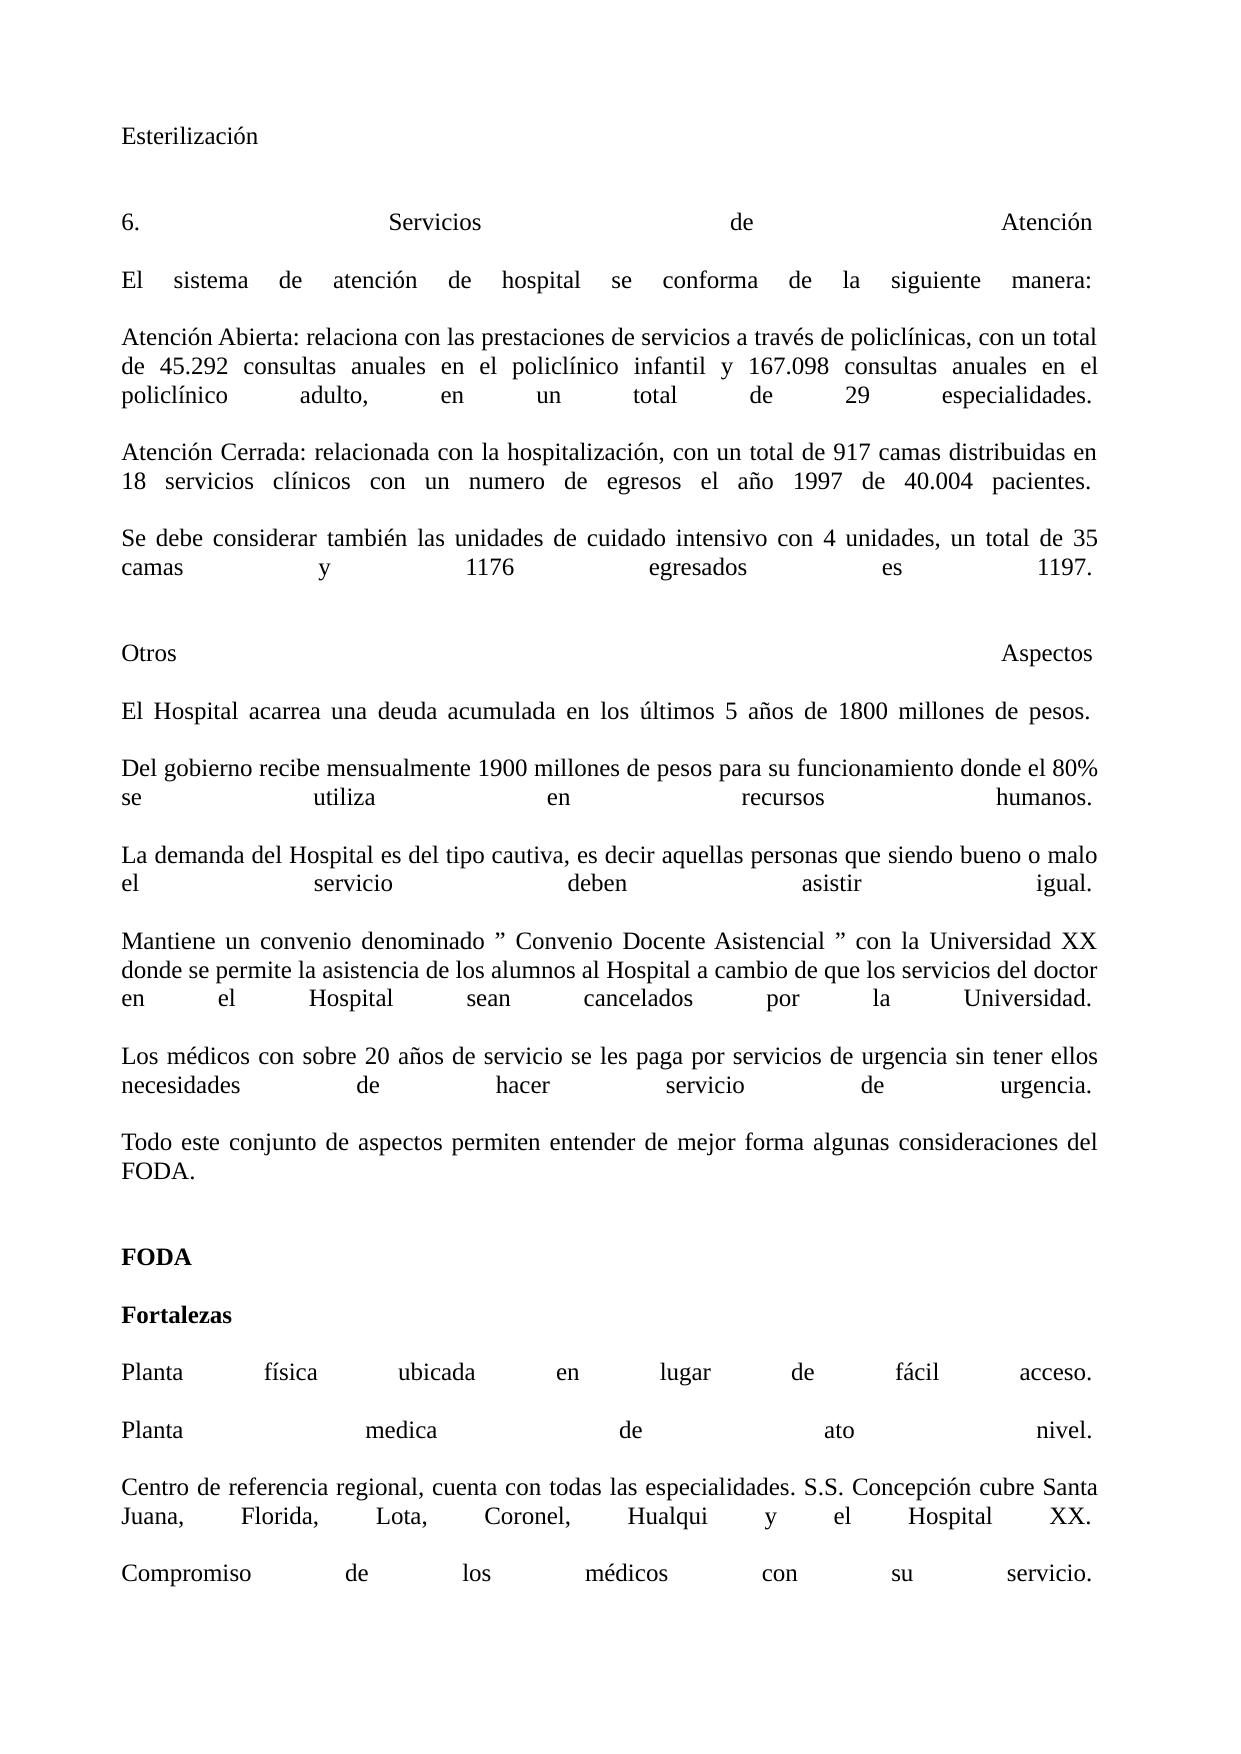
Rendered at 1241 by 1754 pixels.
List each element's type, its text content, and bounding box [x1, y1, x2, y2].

table_header [1102, 118, 1122, 1619]
table_header Esterilización 6. Servicios de Atención El sistema de atención de hospital se conforma de la siguiente manera: Atención Abierta: relaciona con las prestaciones de servicios a través de policlínicas, con un total de 45.292 consultas anuales en el policlínico infantil y 167.098 consultas anuales en el policlínico adulto, en un total de 29 especialidades. Atención Cerrada: relacionada con la hospitalización, con un total de 917 camas distribuidas en 18 servicios clínicos con un numero de egresos el año 1997 de 40.004 pacientes. Se debe considerar también las unidades de cuidado intensivo con 4 unidades, un total de 35 camas y 1176 egresados es 1197. Otros Aspectos El Hospital acarrea una deuda acumulada en los últimos 5 años de 1800 millones de pesos. Del gobierno recibe mensualmente 1900 millones de pesos para su funcionamiento donde el 80% se utiliza en recursos humanos. La demanda del Hospital es del tipo cautiva, es decir aquellas personas que siendo bueno o malo el servicio deben asistir igual. Mantiene un convenio denominado ” Convenio Docente Asistencial ” con la Universidad XX donde se permite la asistencia de los alumnos al Hospital a cambio de que los servicios del doctor en el Hospital sean cancelados por la Universidad. Los médicos con sobre 20 años de servicio se les paga por servicios de urgencia sin tener ellos necesidades de hacer servicio de urgencia. Todo este conjunto de aspectos permiten entender de mejor forma algunas consideraciones del FODA. FODA Fortalezas Planta física ubicada en lugar de fácil acceso. Planta medica de ato nivel. Centro de referencia regional, cuenta con todas las especialidades. S.S. Concepción cubre Santa Juana, Florida, Lota, Coronel, Hualqui y el Hospital XX. Compromiso de los médicos con su servicio. [118, 118, 1102, 1619]
